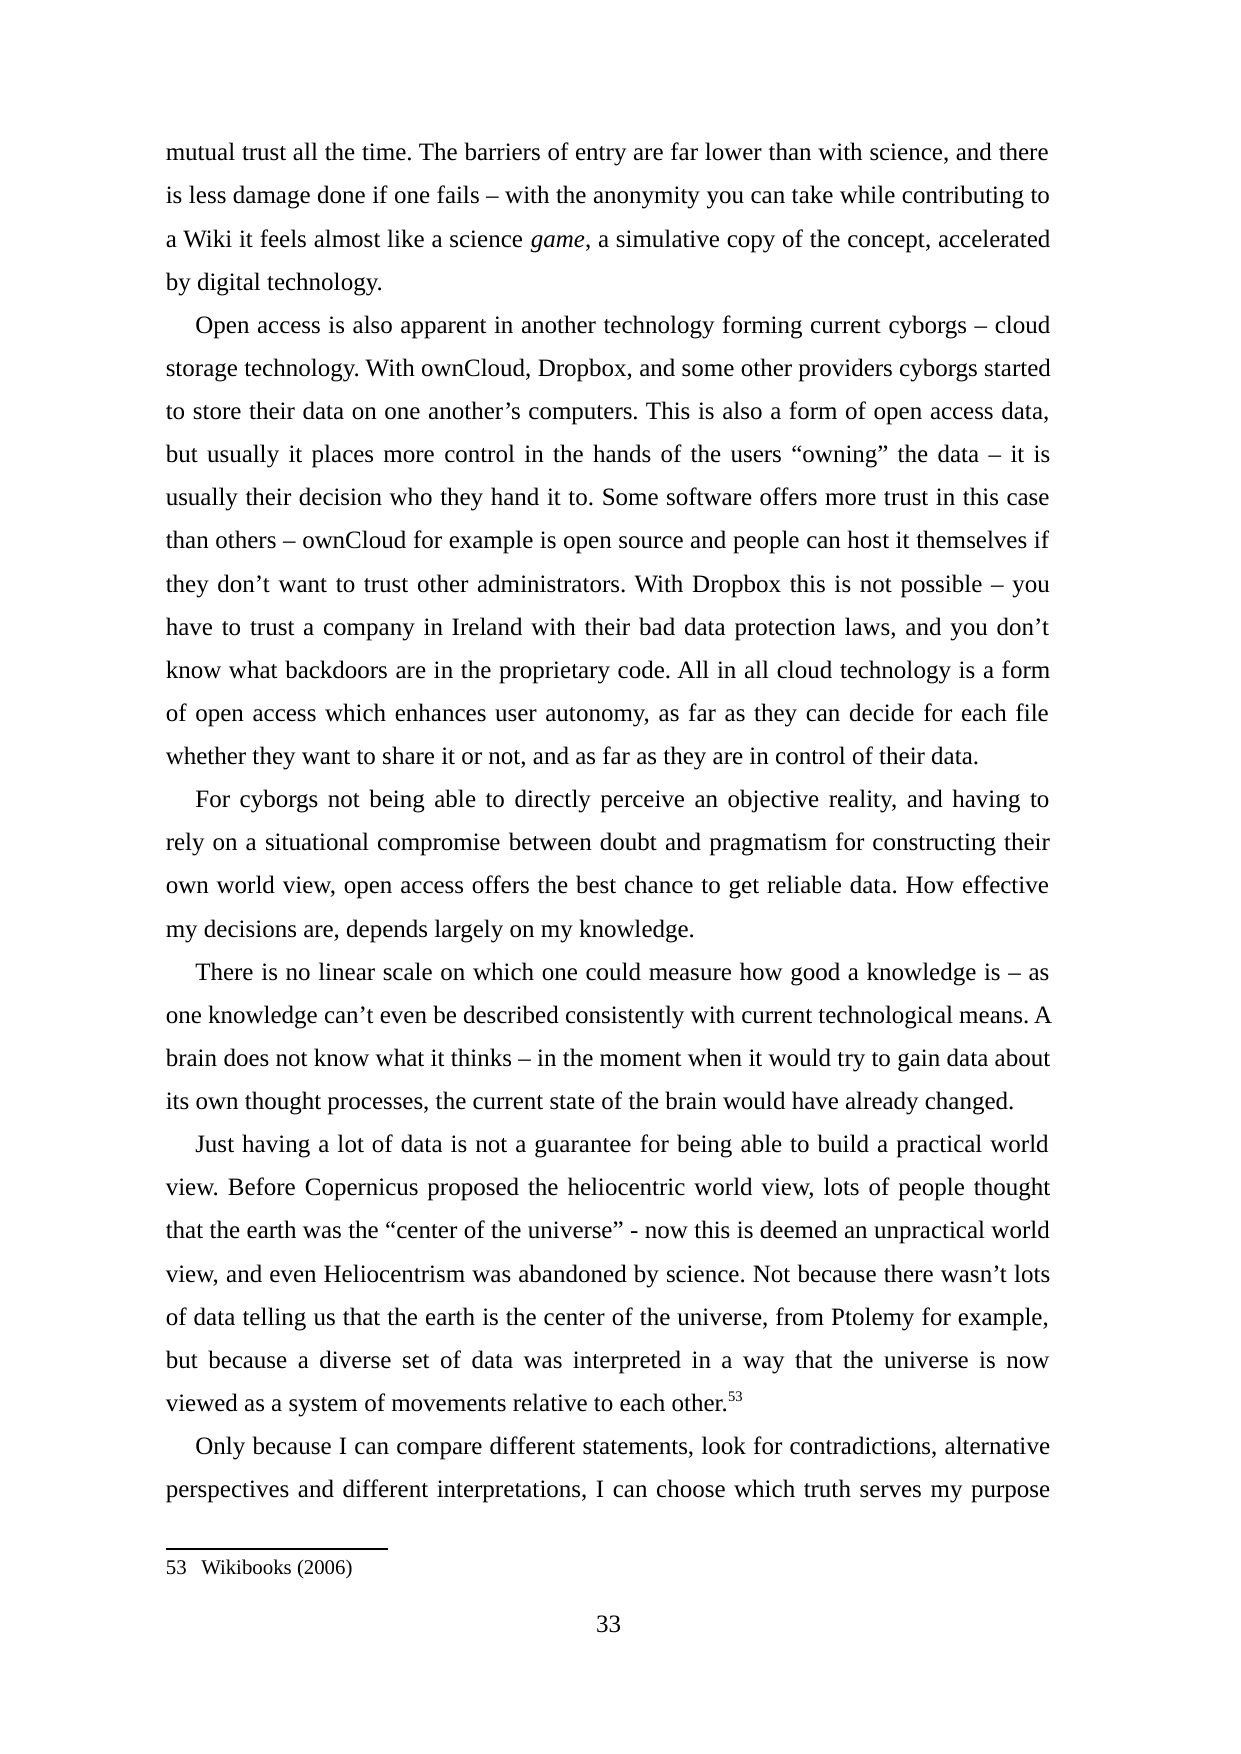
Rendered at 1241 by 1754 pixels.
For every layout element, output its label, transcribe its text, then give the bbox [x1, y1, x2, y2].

text Only because I can compare different statements, look for contradictions, alternative perspectives and different interpretations, I can choose which truth serves my purpose [166, 1431, 1051, 1503]
text Just having a lot of data is not a guarantee for being able to build a practical world view. Before Copernicus proposed the heliocentric world view, lots of people thought that the earth was the “center of the universe” - now this is deemed an unpractical world view, and even Heliocentrism was abandoned by science. Not because there wasn’t lots of data telling us that the earth is the center of the universe, from Ptolemy for example, but because a diverse set of data was interpreted in a way that the universe is now viewed as a system of movements relative to each other. [166, 1129, 1051, 1417]
text Open access is also apparent in another technology forming current cyborgs – cloud storage technology. With ownCloud, Dropbox, and some other providers cyborgs started to store their data on one another’s computers. This is also a form of open access data, but usually it places more control in the hands of the users “owning” the data – it is usually their decision who they hand it to. Some software offers more trust in this case than others – ownCloud for example is open source and people can host it themselves if they don’t want to trust other administrators. With Dropbox this is not possible – you have to trust a company in Ireland with their bad data protection laws, and you don’t know what backdoors are in the proprietary code. All in all cloud technology is a form of open access which enhances user autonomy, as far as they can decide for each file whether they want to share it or not, and as far as they are in control of their data. [166, 310, 1051, 770]
text Wikibooks (2006) [166, 1555, 1051, 1579]
text There is no linear scale on which one could measure how good a knowledge is – as one knowledge can’t even be described consistently with current technological means. A brain does not know what it thinks – in the moment when it would try to gain data about its own thought processes, the current state of the brain would have already changed. [166, 957, 1051, 1115]
text For cyborgs not being able to directly perceive an objective reality, and having to rely on a situational compromise between doubt and pragmatism for constructing their own world view, open access offers the best chance to get reliable data. How effective my decisions are, depends largely on my knowledge. [166, 784, 1051, 942]
text mutual trust all the time. The barriers of entry are far lower than with science, and there is less damage done if one fails – with the anonymity you can take while contributing to a Wiki it feels almost like a science game, a simulative copy of the concept, accelerated by digital technology. [166, 137, 1051, 296]
